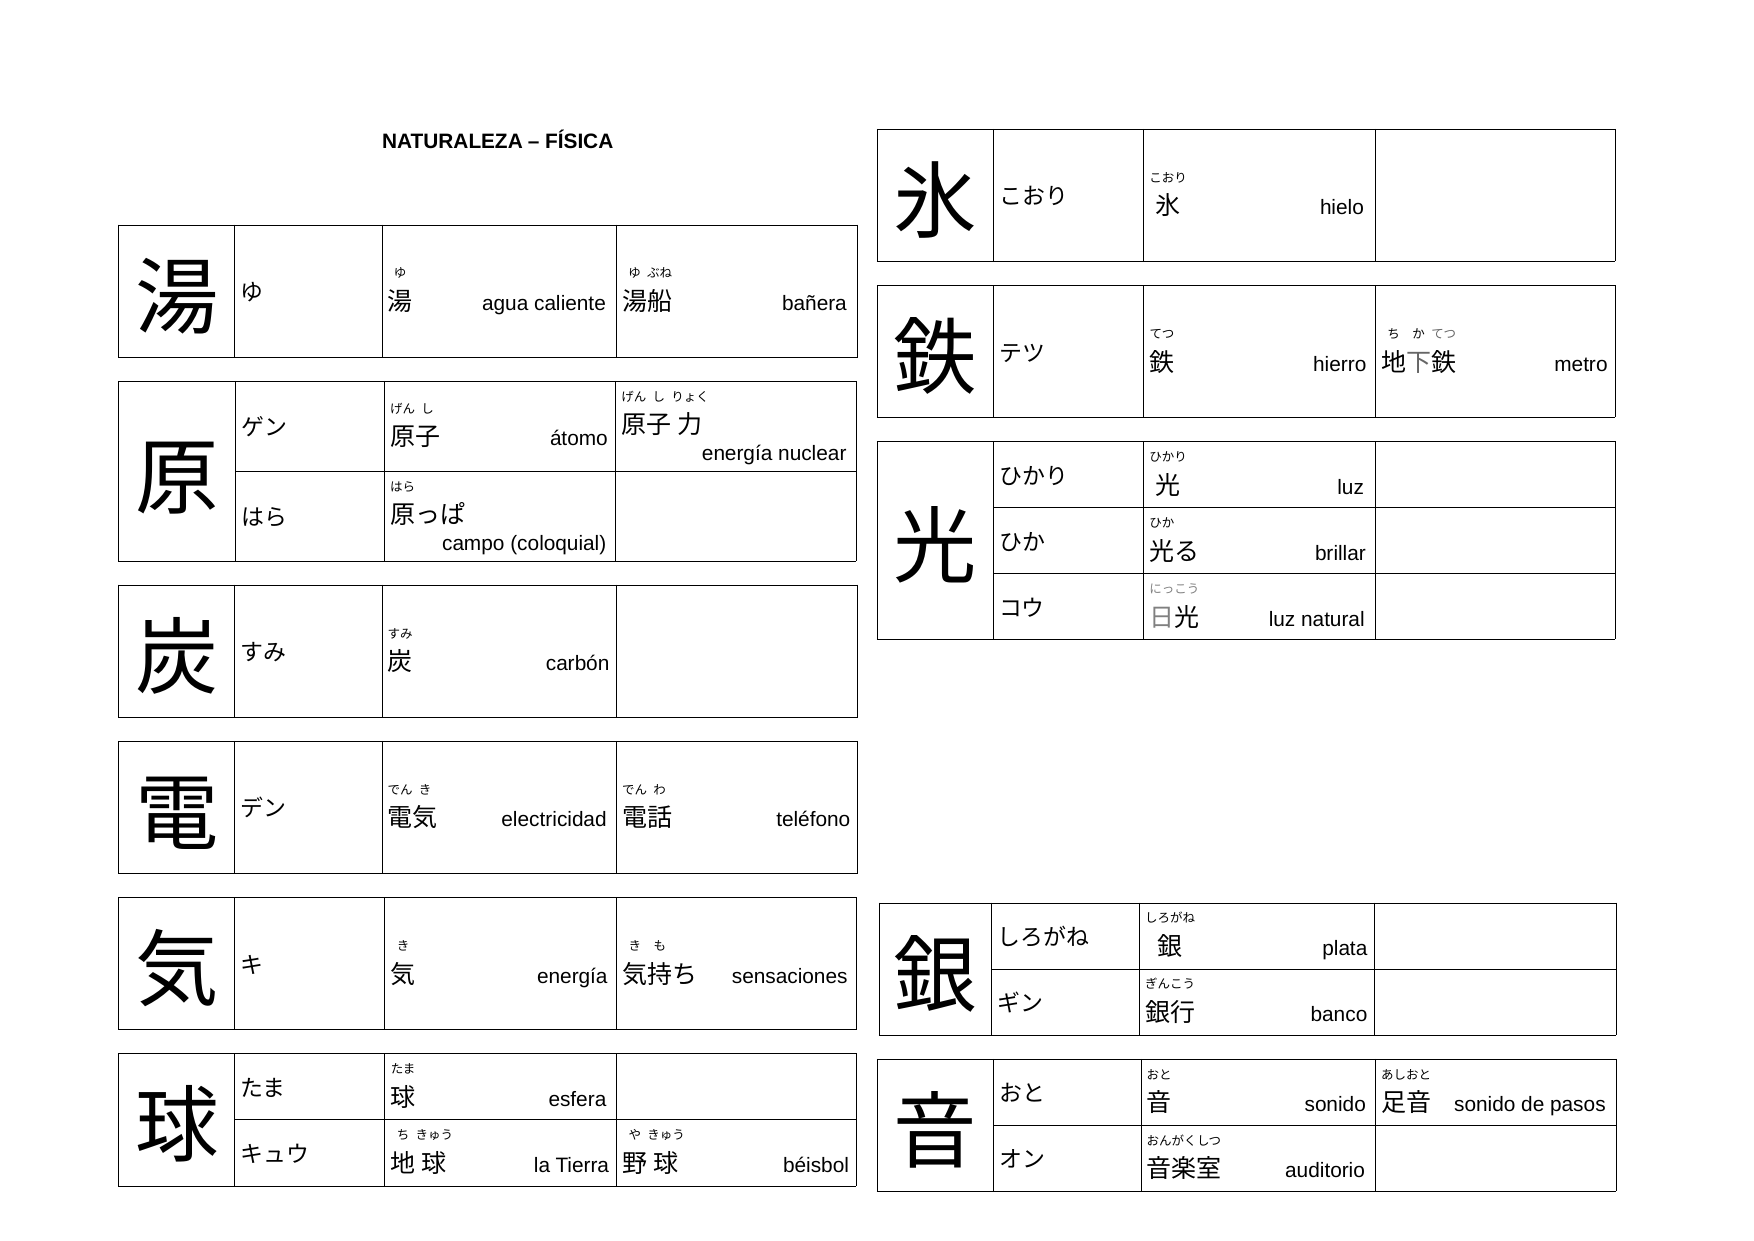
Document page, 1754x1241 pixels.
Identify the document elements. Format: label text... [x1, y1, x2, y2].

table_header 気き energía [385, 898, 616, 1029]
table_cell 光ひかる brillar [1144, 508, 1375, 573]
table_cell [1376, 1126, 1616, 1191]
table_header 氷こおり hielo [1144, 130, 1375, 261]
table_header 光ひかり luz [1144, 442, 1375, 507]
table_header [1375, 904, 1616, 968]
table_header しろがね [992, 904, 1139, 968]
table_header ゲン [236, 382, 384, 471]
table_header 原げん子し átomo [385, 382, 615, 471]
table_cell 原はらっぱ campo (coloquial) [385, 472, 615, 561]
table_header 原げん子し力りょく energía nuclear [616, 382, 856, 471]
table_header [1376, 130, 1615, 261]
table_header 原 [119, 382, 235, 561]
table_header 湯 [119, 226, 234, 357]
table_header すみ [235, 586, 382, 717]
table_header 湯ゆ船ぶね bañera [617, 226, 857, 357]
table_cell 野や球きゅう béisbol [617, 1120, 856, 1186]
table_header 光 [878, 442, 993, 639]
table_cell [1375, 970, 1616, 1035]
table_header 電 [119, 742, 234, 873]
table_header 銀 [880, 904, 991, 1035]
table_header おと [994, 1060, 1141, 1125]
table_cell [1376, 508, 1615, 573]
table_cell コウ [994, 574, 1143, 639]
table_header 炭すみ carbón [383, 586, 616, 717]
table_header ゆ [235, 226, 382, 357]
table_header ひかり [994, 442, 1143, 507]
table_cell オン [994, 1126, 1141, 1191]
table_cell 銀ぎん行こう banco [1140, 970, 1374, 1035]
table_header 銀しろがね plata [1140, 904, 1374, 968]
table_header 湯ゆ agua caliente [383, 226, 616, 357]
table_header たま [235, 1054, 384, 1119]
table_header 音おと sonido [1142, 1060, 1375, 1125]
table_cell 音おん楽がく室しつ auditorio [1142, 1126, 1375, 1191]
table_cell キュウ [235, 1120, 384, 1186]
table_header 鉄 [878, 286, 993, 417]
table_header 電でん気き electricidad [383, 742, 616, 873]
table_header 球 [119, 1054, 234, 1186]
table_header 氷 [878, 130, 993, 261]
table_cell はら [236, 472, 384, 561]
table_cell 日にっ光こう luz natural [1144, 574, 1375, 639]
table_header 炭 [119, 586, 234, 717]
table_header テツ [994, 286, 1143, 417]
table_cell ギン [992, 970, 1139, 1035]
table_cell [1376, 574, 1615, 639]
table_header こおり [994, 130, 1143, 261]
table_header 鉄てつ hierro [1144, 286, 1375, 417]
table_cell 地ち球きゅう la Tierra [385, 1120, 616, 1186]
text NATURALEZA – FÍSICA [118, 129, 877, 153]
table_header キ [235, 898, 384, 1029]
table_header [617, 1054, 856, 1119]
table_header 地ち下か鉄てつ metro [1376, 286, 1615, 417]
table_header 電でん話わ teléfono [617, 742, 857, 873]
table_header 気き持もち sensaciones [617, 898, 856, 1029]
table_header 球たま esfera [385, 1054, 616, 1119]
table_cell [616, 472, 856, 561]
table_header [1376, 442, 1615, 507]
table_header 足あし音おと sonido de pasos [1376, 1060, 1616, 1125]
table_header 音 [878, 1060, 993, 1191]
table_cell ひか [994, 508, 1143, 573]
table_header 気 [119, 898, 234, 1029]
table_header デン [235, 742, 382, 873]
table_header [617, 586, 857, 717]
